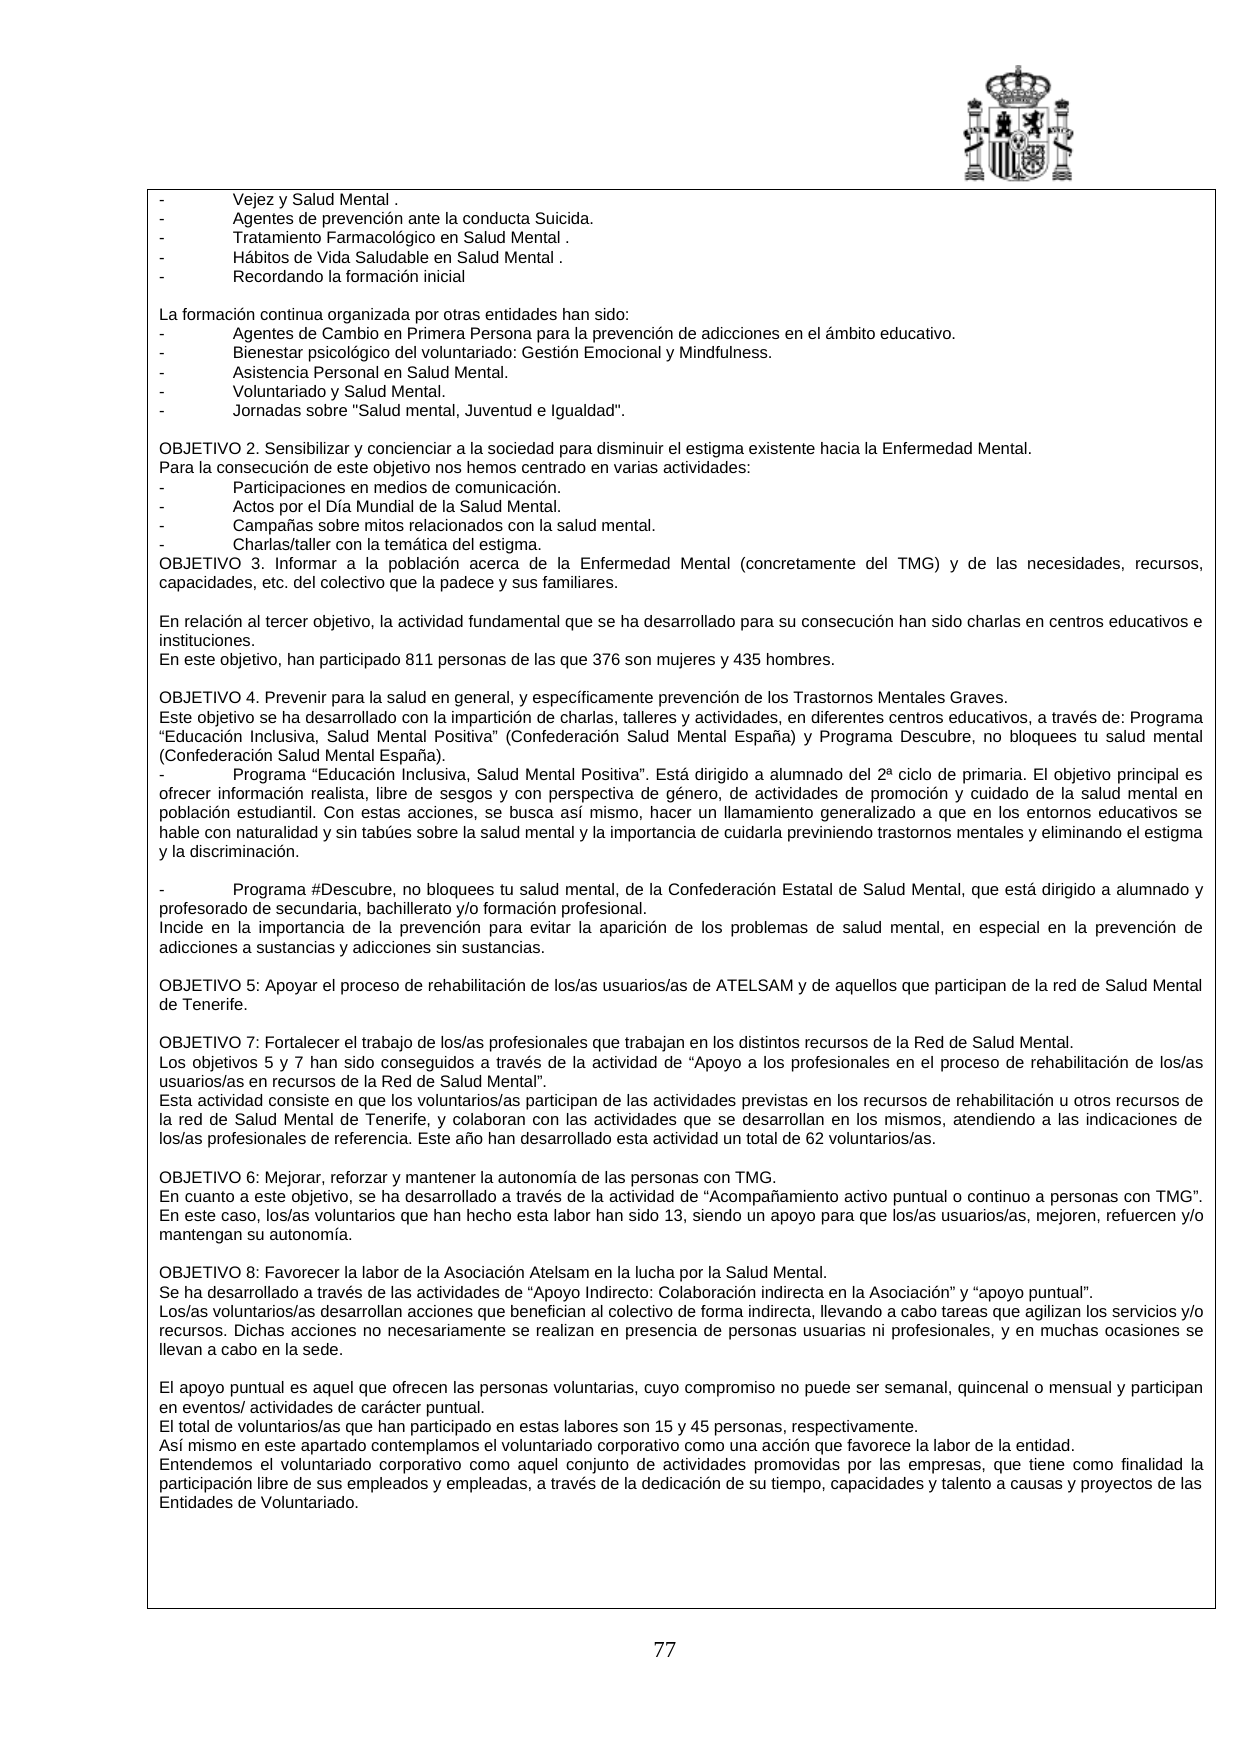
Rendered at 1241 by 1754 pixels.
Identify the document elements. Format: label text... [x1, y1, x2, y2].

table_cell [1216, 189, 1237, 1608]
table_cell - Vejez y Salud Mental . - Agentes de prevención ante la conducta Suicida. - Tratamiento Farmacológico en Salud Mental . - Hábitos de Vida Saludable en Salud Mental . - Recordando la formación inicial La formación continua organizada por otras entidades han sido: - Agentes de Cambio en Primera Persona para la prevención de adicciones en el ámbito educativo. - Bienestar psicológico del voluntariado: Gestión Emocional y Mindfulness. - Asistencia Personal en Salud Mental. - Voluntariado y Salud Mental. - Jornadas sobre "Salud mental, Juventud e Igualdad". OBJETIVO 2. Sensibilizar y concienciar a la sociedad para disminuir el estigma existente hacia la Enfermedad Mental. Para la consecución de este objetivo nos hemos centrado en varias actividades: - Participaciones en medios de comunicación. - Actos por el Día Mundial de la Salud Mental. - Campañas sobre mitos relacionados con la salud mental. - Charlas/taller con la temática del estigma. OBJETIVO 3. Informar a la población acerca de la Enfermedad Mental (concretamente del TMG) y de las necesidades, recursos, capacidades, etc. del colectivo que la padece y sus familiares. En relación al tercer objetivo, la actividad fundamental que se ha desarrollado para su consecución han sido charlas en centros educativos e instituciones. En este objetivo, han participado 811 personas de las que 376 son mujeres y 435 hombres. OBJETIVO 4. Prevenir para la salud en general, y específicamente prevención de los Trastornos Mentales Graves. Este objetivo se ha desarrollado con la impartición de charlas, talleres y actividades, en diferentes centros educativos, a través de: Programa “Educación Inclusiva, Salud Mental Positiva” (Confederación Salud Mental España) y Programa Descubre, no bloquees tu salud mental (Confederación Salud Mental España). - Programa “Educación Inclusiva, Salud Mental Positiva”. Está dirigido a alumnado del 2ª ciclo de primaria. El objetivo principal es ofrecer información realista, libre de sesgos y con perspectiva de género, de actividades de promoción y cuidado de la salud mental en población estudiantil. Con estas acciones, se busca así mismo, hacer un llamamiento generalizado a que en los entornos educativos se hable con naturalidad y sin tabúes sobre la salud mental y la importancia de cuidarla previniendo trastornos mentales y eliminando el estigma y la discriminación. - Programa #Descubre, no bloquees tu salud mental, de la Confederación Estatal de Salud Mental, que está dirigido a alumnado y profesorado de secundaria, bachillerato y/o formación profesional. Incide en la importancia de la prevención para evitar la aparición de los problemas de salud mental, en especial en la prevención de adicciones a sustancias y adicciones sin sustancias. OBJETIVO 5: Apoyar el proceso de rehabilitación de los/as usuarios/as de ATELSAM y de aquellos que participan de la red de Salud Mental de Tenerife. OBJETIVO 7: Fortalecer el trabajo de los/as profesionales que trabajan en los distintos recursos de la Red de Salud Mental. Los objetivos 5 y 7 han sido conseguidos a través de la actividad de “Apoyo a los profesionales en el proceso de rehabilitación de los/as usuarios/as en recursos de la Red de Salud Mental”. Esta actividad consiste en que los voluntarios/as participan de las actividades previstas en los recursos de rehabilitación u otros recursos de la red de Salud Mental de Tenerife, y colaboran con las actividades que se desarrollan en los mismos, atendiendo a las indicaciones de los/as profesionales de referencia. Este año han desarrollado esta actividad un total de 62 voluntarios/as. OBJETIVO 6: Mejorar, reforzar y mantener la autonomía de las personas con TMG. En cuanto a este objetivo, se ha desarrollado a través de la actividad de “Acompañamiento activo puntual o continuo a personas con TMG”. En este caso, los/as voluntarios que han hecho esta labor han sido 13, siendo un apoyo para que los/as usuarios/as, mejoren, refuercen y/o mantengan su autonomía. OBJETIVO 8: Favorecer la labor de la Asociación Atelsam en la lucha por la Salud Mental. Se ha desarrollado a través de las actividades de “Apoyo Indirecto: Colaboración indirecta en la Asociación” y “apoyo puntual”. Los/as voluntarios/as desarrollan acciones que benefician al colectivo de forma indirecta, llevando a cabo tareas que agilizan los servicios y/o recursos. Dichas acciones no necesariamente se realizan en presencia de personas usuarias ni profesionales, y en muchas ocasiones se llevan a cabo en la sede. El apoyo puntual es aquel que ofrecen las personas voluntarias, cuyo compromiso no puede ser semanal, quincenal o mensual y participan en eventos/ actividades de carácter puntual. El total de voluntarios/as que han participado en estas labores son 15 y 45 personas, respectivamente. Así mismo en este apartado contemplamos el voluntariado corporativo como una acción que favorece la labor de la entidad. Entendemos el voluntariado corporativo como aquel conjunto de actividades promovidas por las empresas, que tiene como finalidad la participación libre de sus empleados y empleadas, a través de la dedicación de su tiempo, capacidades y talento a causas y proyectos de las Entidades de Voluntariado. [148, 190, 1215, 1608]
